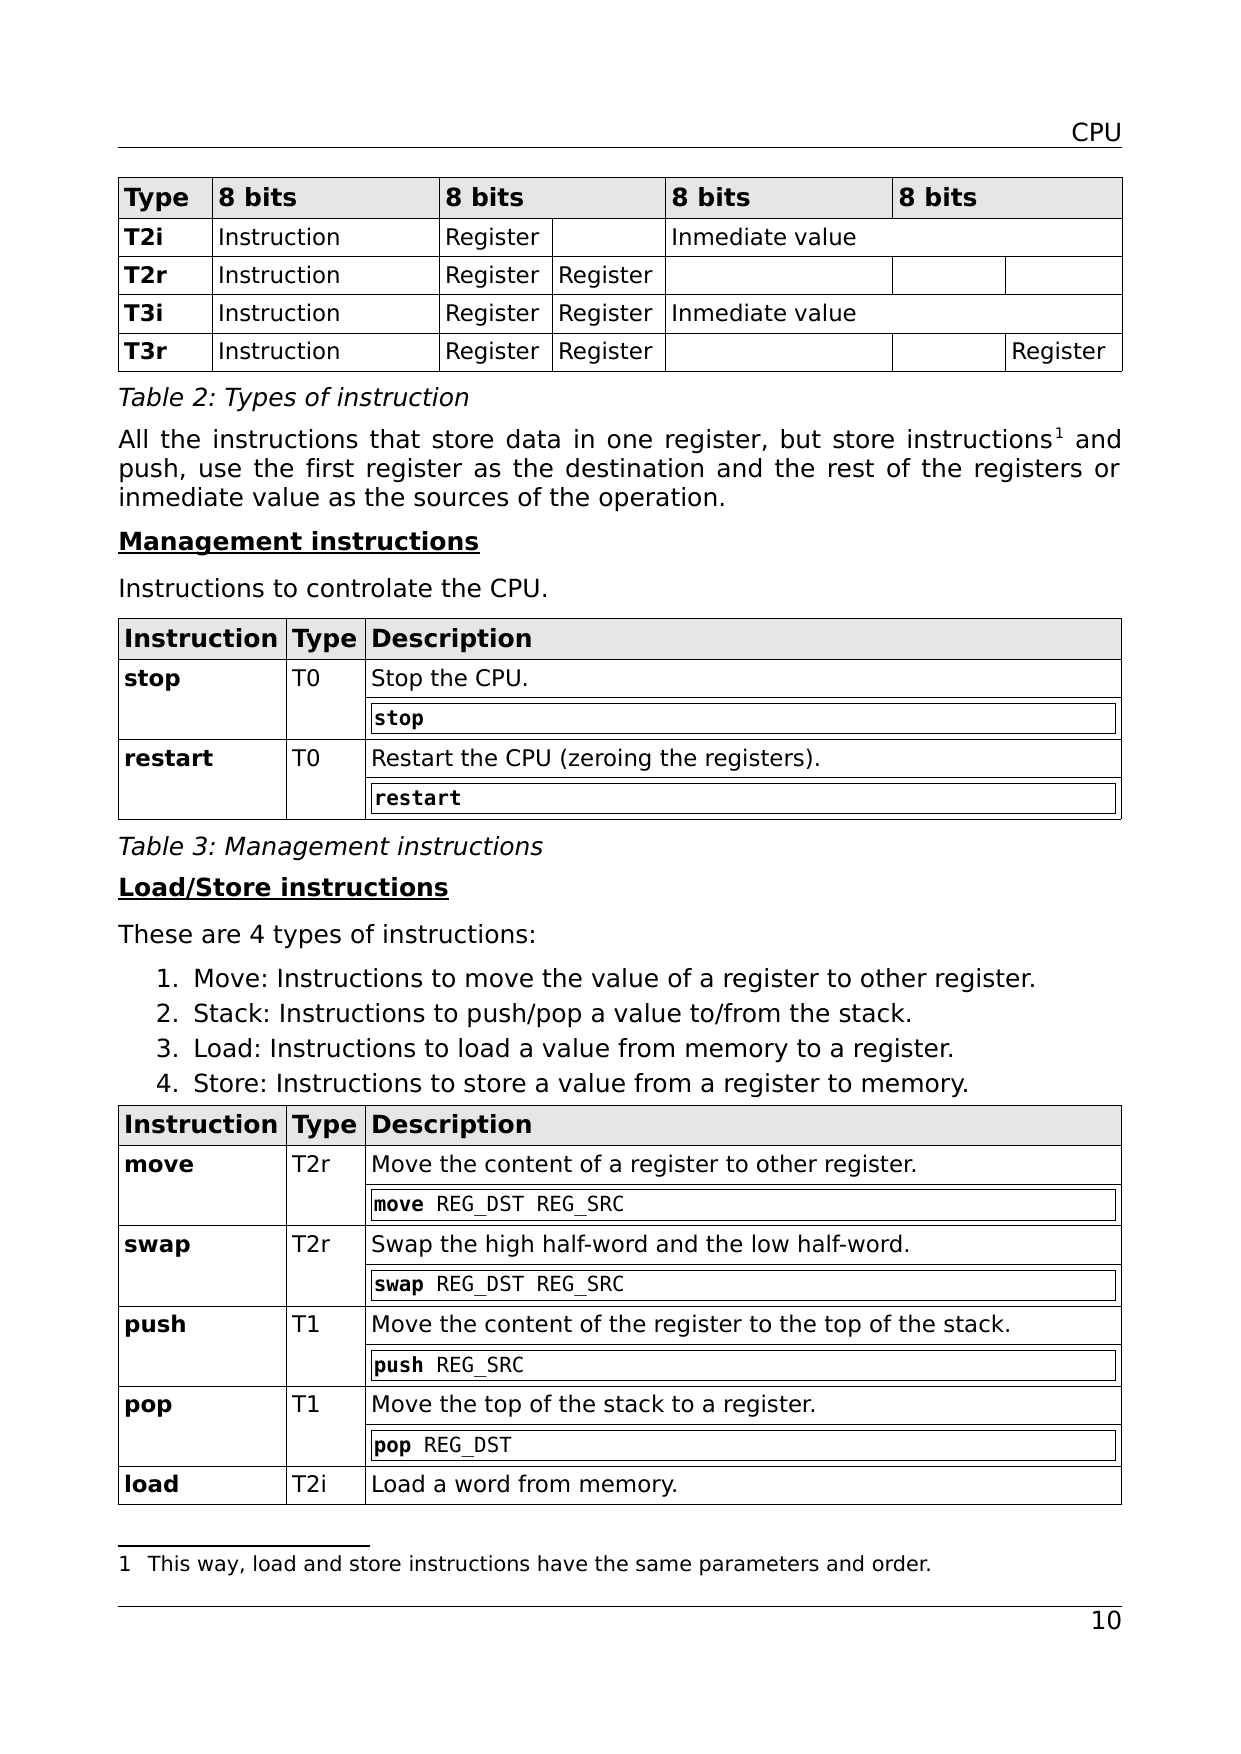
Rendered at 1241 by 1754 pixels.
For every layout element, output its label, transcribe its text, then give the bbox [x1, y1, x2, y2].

table_header Instruction [119, 619, 286, 659]
table_cell pop [119, 1387, 286, 1466]
table_cell swap [119, 1226, 286, 1306]
table_header Type [119, 178, 212, 218]
table_cell Register [553, 295, 665, 332]
table_cell T0 [287, 740, 365, 819]
table_header Description [366, 619, 1121, 659]
table_header Instruction [119, 1106, 286, 1145]
table_cell load [119, 1467, 286, 1504]
table_header Type [287, 619, 365, 659]
table_header Stop the CPU. [366, 660, 1121, 697]
table_cell Instruction [213, 334, 439, 371]
table_cell Instruction [213, 295, 439, 332]
list Store: Instructions to store a value from a register to memory. [156, 1069, 1122, 1099]
text Table 3: Management instructions [118, 832, 1122, 861]
table_cell move REG_DST REG_SRC [366, 1185, 1121, 1225]
table_cell Register [553, 334, 665, 371]
table_cell Register [440, 295, 552, 332]
table_header 8 bits [666, 178, 892, 218]
table_header Type [287, 1106, 365, 1145]
table_cell swap REG_DST REG_SRC [366, 1265, 1121, 1306]
table_cell Register [440, 257, 552, 294]
text All the instructions that store data in one register, but store instructions and push, use the first register as the destination and the rest of the registers or inmediate value as the sources of the operation. [118, 425, 1122, 512]
text Table 2: Types of instruction [118, 383, 1122, 412]
table_header Load a word from memory. [366, 1467, 1121, 1504]
title Load/Store instructions [118, 873, 1122, 902]
text These are 4 types of instructions: [118, 920, 1122, 949]
table_cell restart [366, 778, 1121, 819]
table_header Description [366, 1106, 1121, 1145]
table_cell stop [119, 660, 286, 739]
table_cell [666, 334, 892, 371]
table_cell [893, 257, 1005, 294]
table_header Swap the high half-word and the low half-word. [366, 1226, 1121, 1264]
list Stack: Instructions to push/pop a value to/from the stack. [156, 999, 1122, 1028]
table_cell [553, 219, 665, 256]
table_cell T1 [287, 1387, 365, 1466]
list Load: Instructions to load a value from memory to a register. [156, 1034, 1122, 1063]
table_cell push REG_SRC [366, 1345, 1121, 1386]
table_header Restart the CPU (zeroing the registers). [366, 740, 1121, 777]
table_cell T0 [287, 660, 365, 739]
table_header Move the top of the stack to a register. [366, 1387, 1121, 1424]
table_cell Instruction [213, 257, 439, 294]
table_cell T3i [119, 295, 212, 332]
text Instructions to controlate the CPU. [118, 574, 1122, 603]
table_cell T1 [287, 1307, 365, 1386]
table_cell Register [553, 257, 665, 294]
table_cell Inmediate value [666, 295, 1122, 332]
table_cell stop [366, 698, 1121, 739]
table_cell T2i [287, 1467, 365, 1504]
table_cell Register [440, 334, 552, 371]
table_cell T2r [119, 257, 212, 294]
table_cell Register [440, 219, 552, 256]
table_cell pop REG_DST [366, 1425, 1121, 1466]
table_header Move the content of a register to other register. [366, 1146, 1121, 1183]
table_cell restart [119, 740, 286, 819]
table_cell T2i [119, 219, 212, 256]
table_cell Inmediate value [666, 219, 1122, 256]
table_header 8 bits [440, 178, 665, 218]
table_cell push [119, 1307, 286, 1386]
table_cell [893, 334, 1005, 371]
table_header 8 bits [213, 178, 439, 218]
table_cell Register [1006, 334, 1122, 371]
table_cell [666, 257, 892, 294]
text This way, load and store instructions have the same parameters and order. [118, 1552, 1122, 1577]
title Management instructions [118, 527, 1122, 556]
table_cell T2r [287, 1226, 365, 1306]
table_cell T3r [119, 334, 212, 371]
table_header Move the content of the register to the top of the stack. [366, 1307, 1121, 1344]
list Move: Instructions to move the value of a register to other register. [156, 964, 1122, 993]
table_cell T2r [287, 1146, 365, 1225]
table_cell [1006, 257, 1122, 294]
table_header 8 bits [893, 178, 1122, 218]
table_cell move [119, 1146, 286, 1225]
table_cell Instruction [213, 219, 439, 256]
